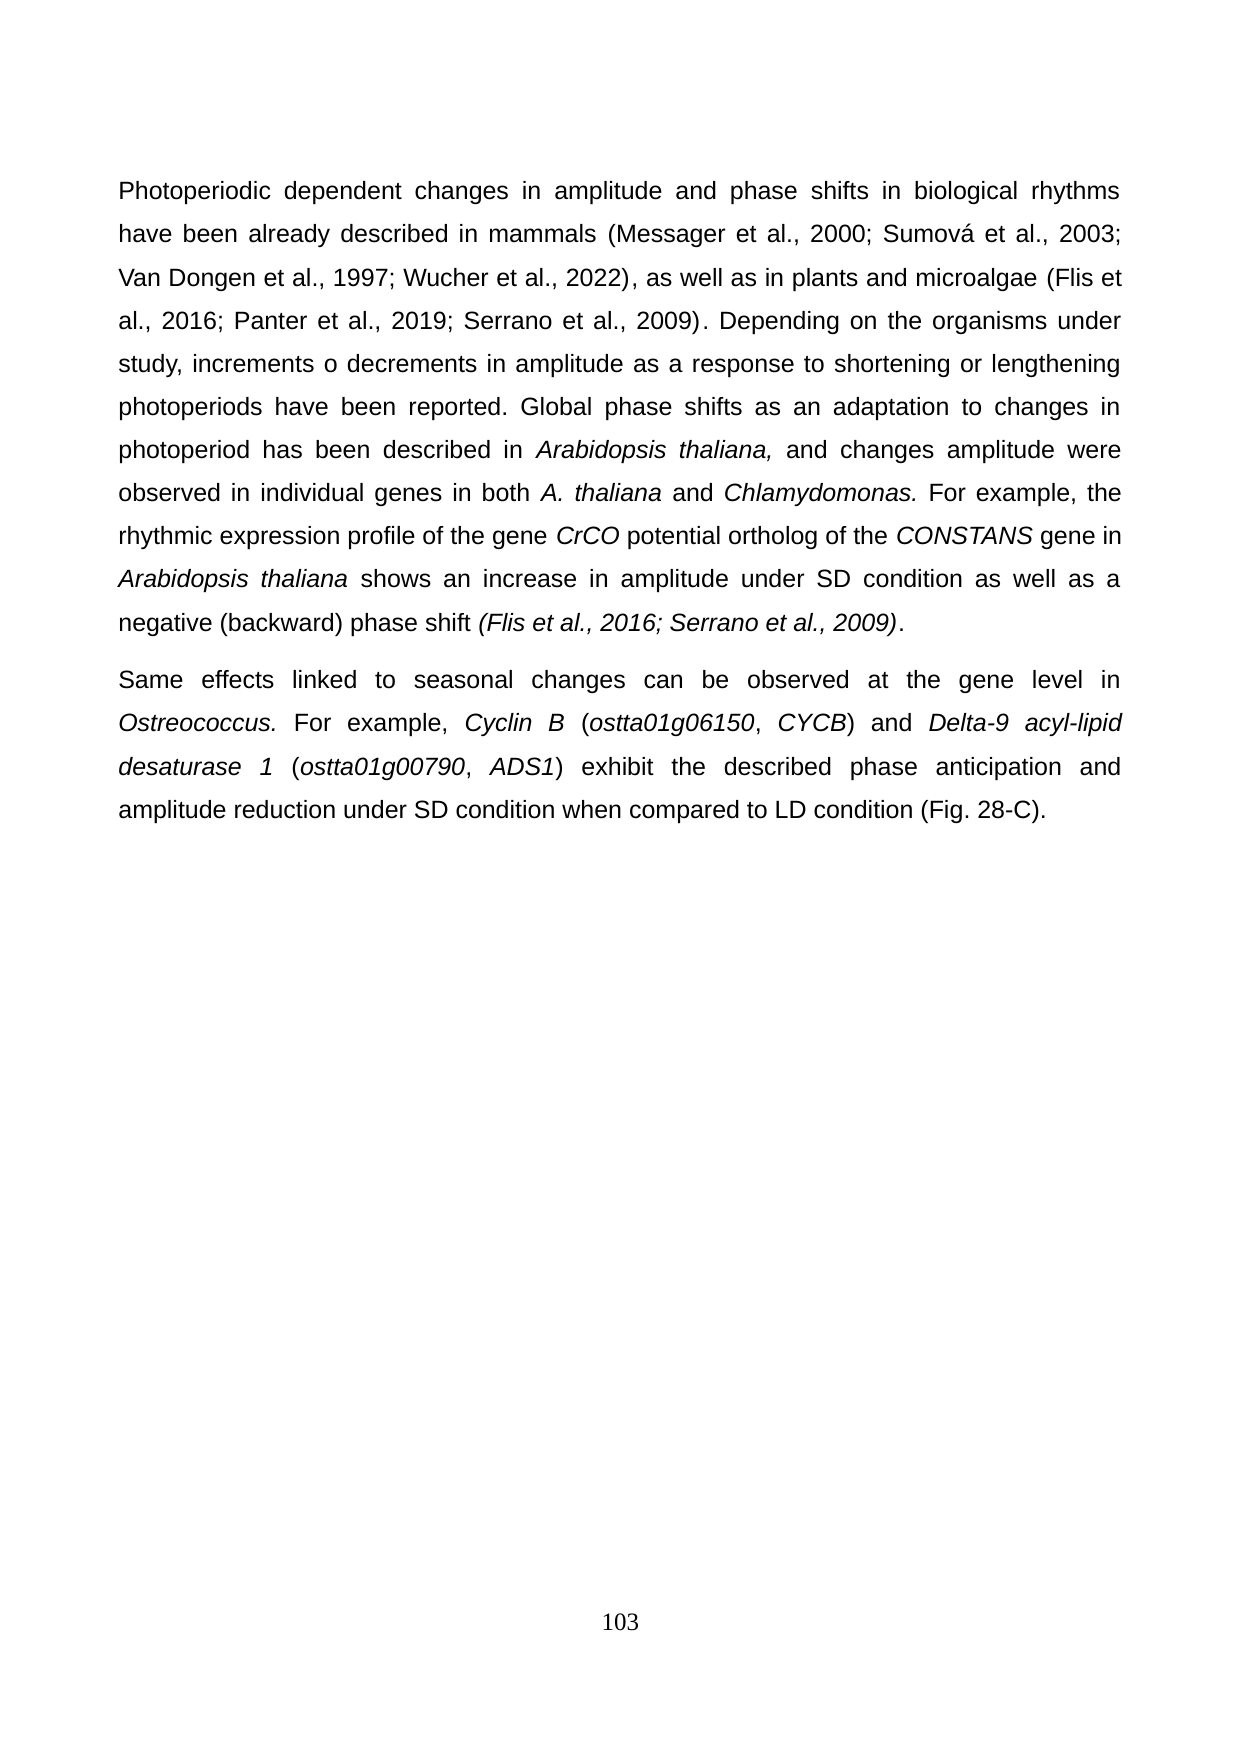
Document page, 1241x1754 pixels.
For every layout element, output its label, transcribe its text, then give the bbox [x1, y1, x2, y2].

text Photoperiodic dependent changes in amplitude and phase shifts in biological rhythms have been already described in mammals (Messager et al., 2000; Sumová et al., 2003; Van Dongen et al., 1997; Wucher et al., 2022)⁠, as well as in plants and microalgae (Flis et al., 2016; Panter et al., 2019; Serrano et al., 2009)⁠. Depending on the organisms under study, increments o decrements in amplitude as a response to shortening or lengthening photoperiods have been reported. Global phase shifts as an adaptation to changes in photoperiod has been described in Arabidopsis thaliana, and changes amplitude were observed in individual genes in both A. thaliana and Chlamydomonas. For example, the rhythmic expression profile of the gene CrCO potential ortholog of the CONSTANS gene in Arabidopsis thaliana shows an increase in amplitude under SD condition as well as a negative (backward) phase shift (Flis et al., 2016; Serrano et al., 2009). [118, 176, 1122, 636]
text Same effects linked to seasonal changes can be observed at the gene level in Ostreococcus. For example, Cyclin B (ostta01g06150, CYCB) and Delta-9 acyl-lipid desaturase 1 (ostta01g00790, ADS1) exhibit the described phase anticipation and amplitude reduction under SD condition when compared to LD condition (Fig. 28-C). [118, 665, 1122, 823]
